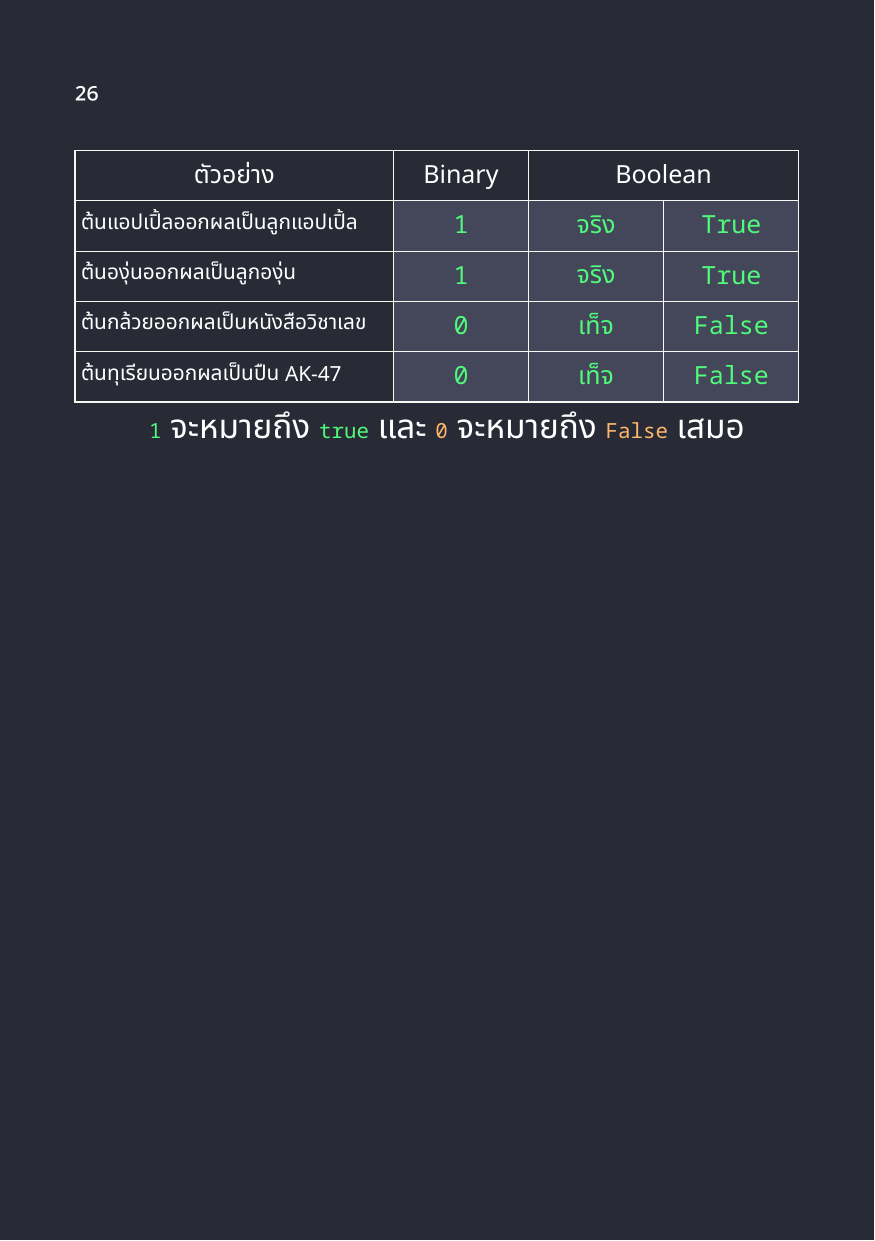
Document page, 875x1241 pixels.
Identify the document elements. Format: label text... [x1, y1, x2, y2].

table_cell True [664, 252, 798, 301]
table_cell จริง [529, 252, 663, 301]
table_cell 0 [394, 352, 528, 401]
table_header ตัวอย่าง [76, 151, 393, 200]
table_cell จริง [529, 201, 663, 251]
table_cell ต้นองุ่นออกผลเป็นลูกองุ่น [76, 252, 393, 301]
table_cell 0 [394, 302, 528, 351]
table_cell True [664, 201, 798, 251]
table_cell เท็จ [529, 352, 663, 401]
table_cell 1 [394, 252, 528, 301]
table_header Boolean [529, 151, 798, 200]
table_cell False [664, 352, 798, 401]
text 1 จะหมายถึง true และ 0 จะหมายถึง False เสมอ [75, 403, 799, 453]
table_cell ต้นกล้วยออกผลเป็นหนังสือวิชาเลข [76, 302, 393, 351]
table_cell False [664, 302, 798, 351]
table_header Binary [394, 151, 528, 200]
table_cell เท็จ [529, 302, 663, 351]
table_cell ต้นทุเรียนออกผลเป็นปืน AK-47 [76, 352, 393, 401]
table_cell 1 [394, 201, 528, 251]
table_cell ต้นแอปเปิ้ลออกผลเป็นลูกแอปเปิ้ล [76, 201, 393, 251]
